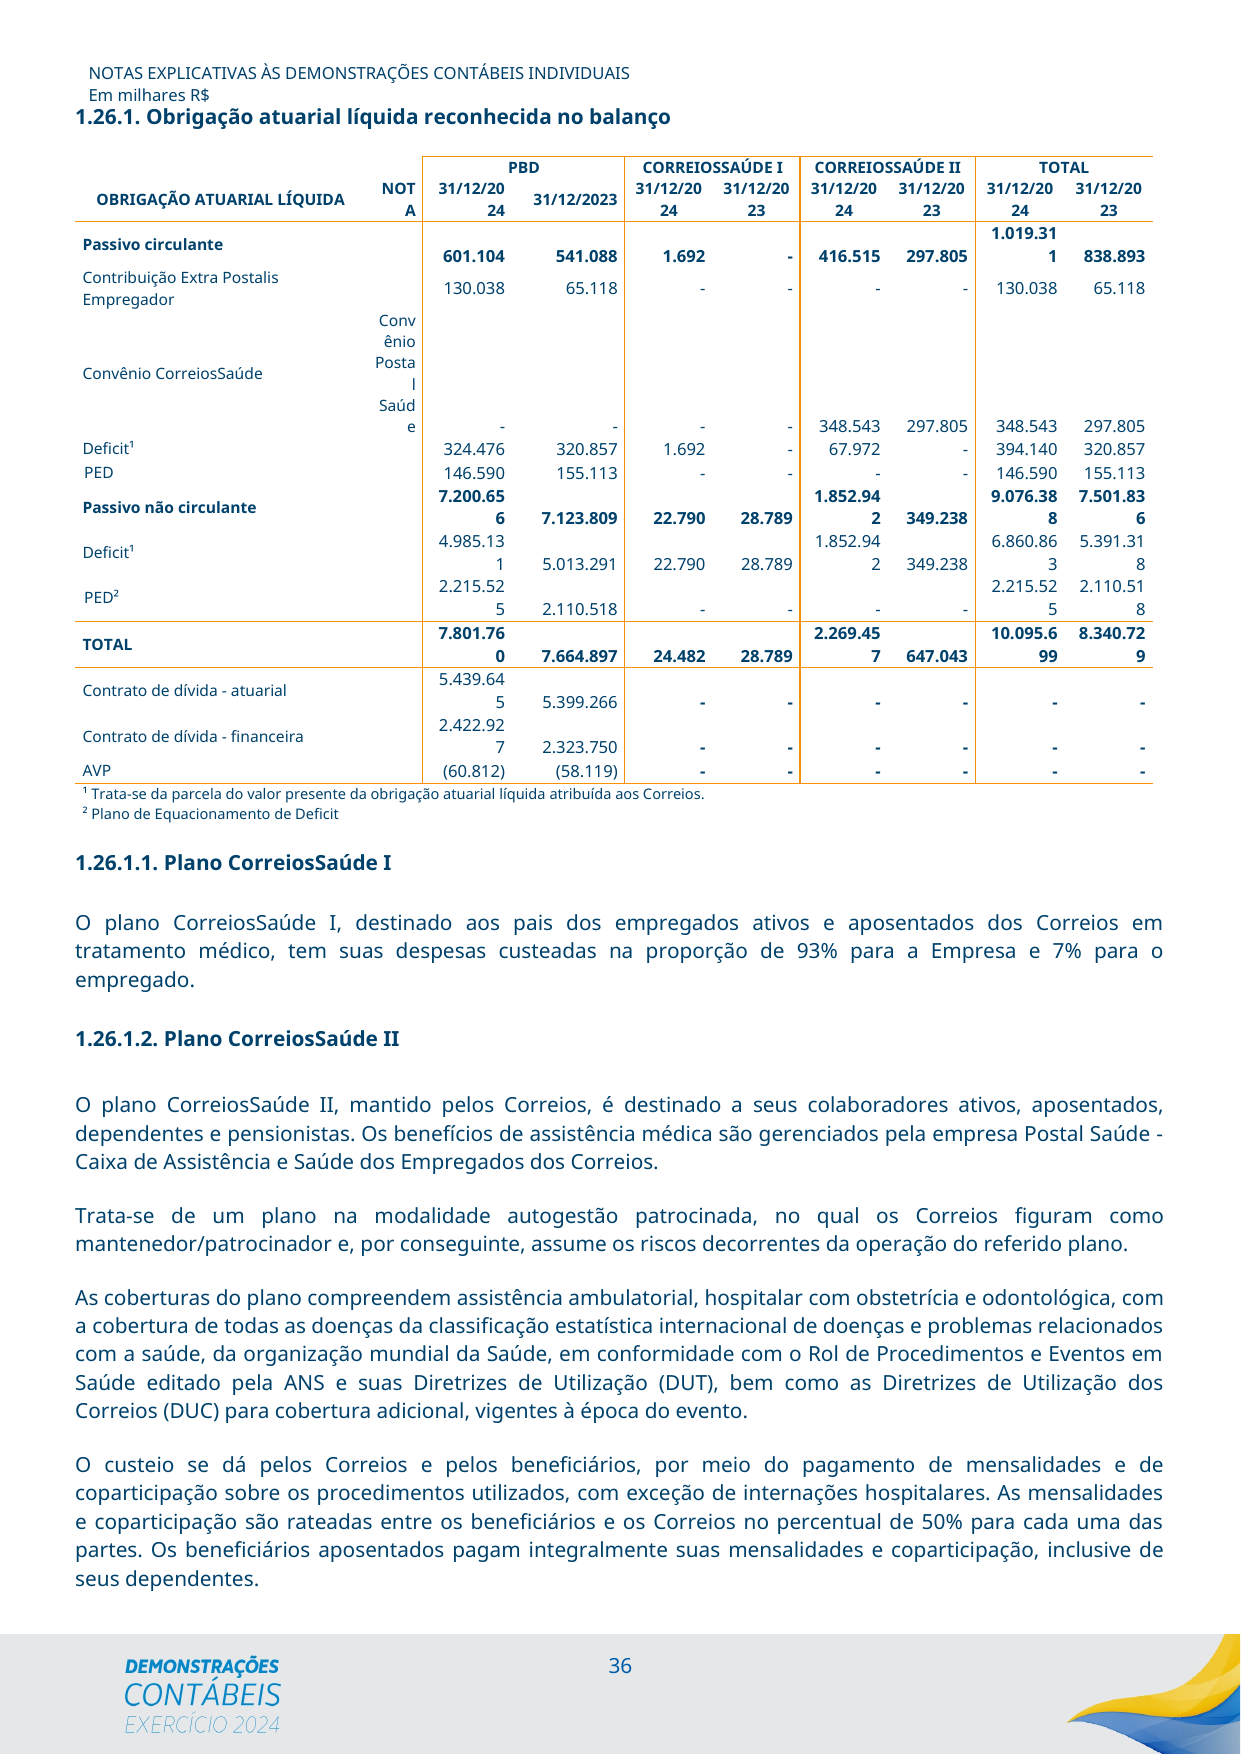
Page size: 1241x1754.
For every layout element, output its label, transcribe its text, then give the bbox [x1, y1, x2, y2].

table_cell [366, 267, 422, 309]
table_cell - [625, 310, 713, 437]
table_cell - [423, 310, 512, 437]
table_cell 28.789 [713, 530, 799, 575]
table_cell 348.543 [976, 310, 1065, 437]
table_cell 31/12/2023 [1065, 178, 1153, 221]
table_cell 5.013.291 [512, 530, 624, 575]
table_cell Deficit¹ [75, 530, 366, 575]
table_cell 28.789 [713, 622, 799, 667]
list Obrigação atuarial líquida reconhecida no balanço [75, 113, 1165, 131]
table_cell 324.476 [423, 437, 512, 461]
table_cell - [713, 575, 799, 621]
table_cell [366, 759, 422, 782]
table_cell - [625, 267, 713, 309]
table_cell 31/12/2024 [801, 178, 888, 221]
table_header [75, 156, 366, 178]
table_header PBD [423, 157, 624, 178]
table_cell 65.118 [1065, 267, 1153, 309]
table_cell - [512, 310, 624, 437]
table_cell - [713, 668, 799, 713]
table_cell 7.123.809 [512, 484, 624, 530]
table_cell 24.482 [625, 622, 713, 667]
table_cell Contrato de dívida - atuarial [75, 668, 366, 713]
table_cell NOTA [366, 178, 422, 221]
table_cell PED² [75, 575, 366, 621]
table_cell 31/12/2024 [976, 178, 1065, 221]
table_cell [1065, 784, 1153, 823]
table_cell 7.801.760 [423, 622, 512, 667]
table_cell - [1065, 759, 1153, 782]
table_cell 22.790 [625, 530, 713, 575]
table_cell - [713, 222, 799, 267]
table_cell 2.269.457 [801, 622, 888, 667]
table_cell - [625, 461, 713, 484]
table_cell - [1065, 668, 1153, 713]
table_cell 31/12/2024 [423, 178, 512, 221]
table_header CORREIOSSAÚDE I [625, 157, 799, 178]
table_cell 10.3 [366, 310, 422, 437]
table_cell ¹ Trata-se da parcela do valor presente da obrigação atuarial líquida atribuída aos Correios. ² Plano de Equacionamento de Deficit [75, 784, 1065, 823]
table_cell 647.043 [888, 622, 975, 667]
table_cell 7.501.836 [1065, 484, 1153, 530]
table_cell 2.422.927 [423, 714, 512, 759]
table_cell 5.399.266 [512, 668, 624, 713]
table_cell 320.857 [1065, 437, 1153, 461]
table_cell Contrato de dívida - financeira [75, 714, 366, 759]
table_cell 394.140 [976, 437, 1065, 461]
table_cell 349.238 [888, 484, 975, 530]
table_cell - [888, 668, 975, 713]
table_cell - [976, 759, 1065, 782]
table_cell 22.790 [625, 484, 713, 530]
table_cell 2.215.525 [423, 575, 512, 621]
table_cell - [1065, 714, 1153, 759]
table_cell 348.543 [801, 310, 888, 437]
table_cell (60.812) [423, 759, 512, 782]
table_cell - [713, 759, 799, 782]
table_header [366, 156, 422, 178]
table_cell 1.019.311 [976, 222, 1065, 267]
text O plano CorreiosSaúde I, destinado aos pais dos empregados ativos e aposentados dos Correios em tratamento médico, tem suas despesas custeadas na proporção de 93% para a Empresa e 7% para o empregado. [75, 908, 1165, 993]
table_cell - [625, 714, 713, 759]
text As coberturas do plano compreendem assistência ambulatorial, hospitalar com obstetrícia e odontológica, com a cobertura de todas as doenças da classificação estatística internacional de doenças e problemas relacionados com a saúde, da organização mundial da Saúde, em conformidade com o Rol de Procedimentos e Eventos em Saúde editado pela ANS e suas Diretrizes de Utilização (DUT), bem como as Diretrizes de Utilização dos Correios (DUC) para cobertura adicional, vigentes à época do evento. [75, 1283, 1165, 1425]
table_cell 31/12/2024 [625, 178, 713, 221]
table_cell - [801, 267, 888, 309]
table_cell Deficit¹ [75, 437, 366, 461]
table_cell Passivo não circulante [75, 484, 366, 530]
table_cell - [888, 437, 975, 461]
table_cell 1.852.942 [801, 530, 888, 575]
table_cell - [713, 461, 799, 484]
table_cell 130.038 [976, 267, 1065, 309]
table_cell OBRIGAÇÃO ATUARIAL LÍQUIDA [75, 178, 366, 221]
list Plano CorreiosSaúde II [75, 1024, 1165, 1053]
table_cell - [713, 714, 799, 759]
table_cell AVP [75, 759, 366, 782]
table_cell [366, 575, 422, 621]
table_cell [366, 714, 422, 759]
text O plano CorreiosSaúde II, mantido pelos Correios, é destinado a seus colaboradores ativos, aposentados, dependentes e pensionistas. Os benefícios de assistência médica são gerenciados pela empresa Postal Saúde - Caixa de Assistência e Saúde dos Empregados dos Correios. [75, 1091, 1165, 1176]
table_cell [366, 530, 422, 575]
table_cell - [625, 759, 713, 782]
table_cell PED [75, 461, 366, 484]
table_cell - [888, 714, 975, 759]
table_cell - [625, 575, 713, 621]
table_cell - [801, 461, 888, 484]
table_cell (58.119) [512, 759, 624, 782]
table_cell 2.215.525 [976, 575, 1065, 621]
list Plano CorreiosSaúde I [75, 848, 1165, 877]
table_cell 1.692 [625, 222, 713, 267]
table_cell 9.076.388 [976, 484, 1065, 530]
table_cell 31/12/2023 [512, 178, 624, 221]
table_cell - [713, 437, 799, 461]
table_cell 155.113 [512, 461, 624, 484]
table_cell 601.104 [423, 222, 512, 267]
table_cell 2.323.750 [512, 714, 624, 759]
table_cell [366, 461, 422, 484]
table_cell - [976, 668, 1065, 713]
table_cell 67.972 [801, 437, 888, 461]
table_cell 320.857 [512, 437, 624, 461]
table_cell 349.238 [888, 530, 975, 575]
table_cell - [888, 759, 975, 782]
table_cell 297.805 [888, 222, 975, 267]
table_cell - [713, 267, 799, 309]
table_cell 155.113 [1065, 461, 1153, 484]
table_cell 31/12/2023 [888, 178, 975, 221]
table_cell 7.664.897 [512, 622, 624, 667]
table_cell 297.805 [1065, 310, 1153, 437]
table_cell 838.893 [1065, 222, 1153, 267]
table_cell [366, 222, 422, 267]
table_cell 8.340.729 [1065, 622, 1153, 667]
table_cell - [888, 575, 975, 621]
table_cell 2.110.518 [512, 575, 624, 621]
table_cell - [801, 759, 888, 782]
table_cell 146.590 [423, 461, 512, 484]
table_cell - [801, 714, 888, 759]
table_cell - [888, 461, 975, 484]
table_cell [366, 484, 422, 530]
table_header TOTAL [976, 157, 1153, 178]
text O custeio se dá pelos Correios e pelos beneficiários, por meio do pagamento de mensalidades e de coparticipação sobre os procedimentos utilizados, com exceção de internações hospitalares. As mensalidades e coparticipação são rateadas entre os beneficiários e os Correios no percentual de 50% para cada uma das partes. Os beneficiários aposentados pagam integralmente suas mensalidades e coparticipação, inclusive de seus dependentes. [75, 1450, 1165, 1592]
table_cell 10.095.699 [976, 622, 1065, 667]
table_cell 130.038 [423, 267, 512, 309]
table_cell - [713, 310, 799, 437]
table_cell 28.789 [713, 484, 799, 530]
table_cell 65.118 [512, 267, 624, 309]
table_cell 146.590 [976, 461, 1065, 484]
table_cell 2.110.518 [1065, 575, 1153, 621]
table_cell - [801, 668, 888, 713]
table_cell [366, 622, 422, 667]
table_cell TOTAL [75, 622, 366, 667]
table_header CORREIOSSAÚDE II [801, 157, 975, 178]
table_cell 5.391.318 [1065, 530, 1153, 575]
table_cell 7.200.656 [423, 484, 512, 530]
table_cell 1.692 [625, 437, 713, 461]
table_cell 6.860.863 [976, 530, 1065, 575]
table_cell - [625, 668, 713, 713]
text Trata-se de um plano na modalidade autogestão patrocinada, no qual os Correios figuram como mantenedor/patrocinador e, por conseguinte, assume os riscos decorrentes da operação do referido plano. [75, 1201, 1165, 1258]
table_cell Convênio CorreiosSaúde [75, 310, 366, 437]
table_cell - [888, 267, 975, 309]
table_cell 5.439.645 [423, 668, 512, 713]
table_cell [366, 437, 422, 461]
table_cell 1.852.942 [801, 484, 888, 530]
table_cell 541.088 [512, 222, 624, 267]
table_cell 31/12/2023 [713, 178, 799, 221]
table_cell Contribuição Extra Postalis Empregador [75, 267, 366, 309]
table_cell Passivo circulante [75, 222, 366, 267]
table_cell 416.515 [801, 222, 888, 267]
table_cell 297.805 [888, 310, 975, 437]
table_cell 4.985.131 [423, 530, 512, 575]
table_cell - [976, 714, 1065, 759]
table_cell - [801, 575, 888, 621]
table_cell [366, 668, 422, 713]
